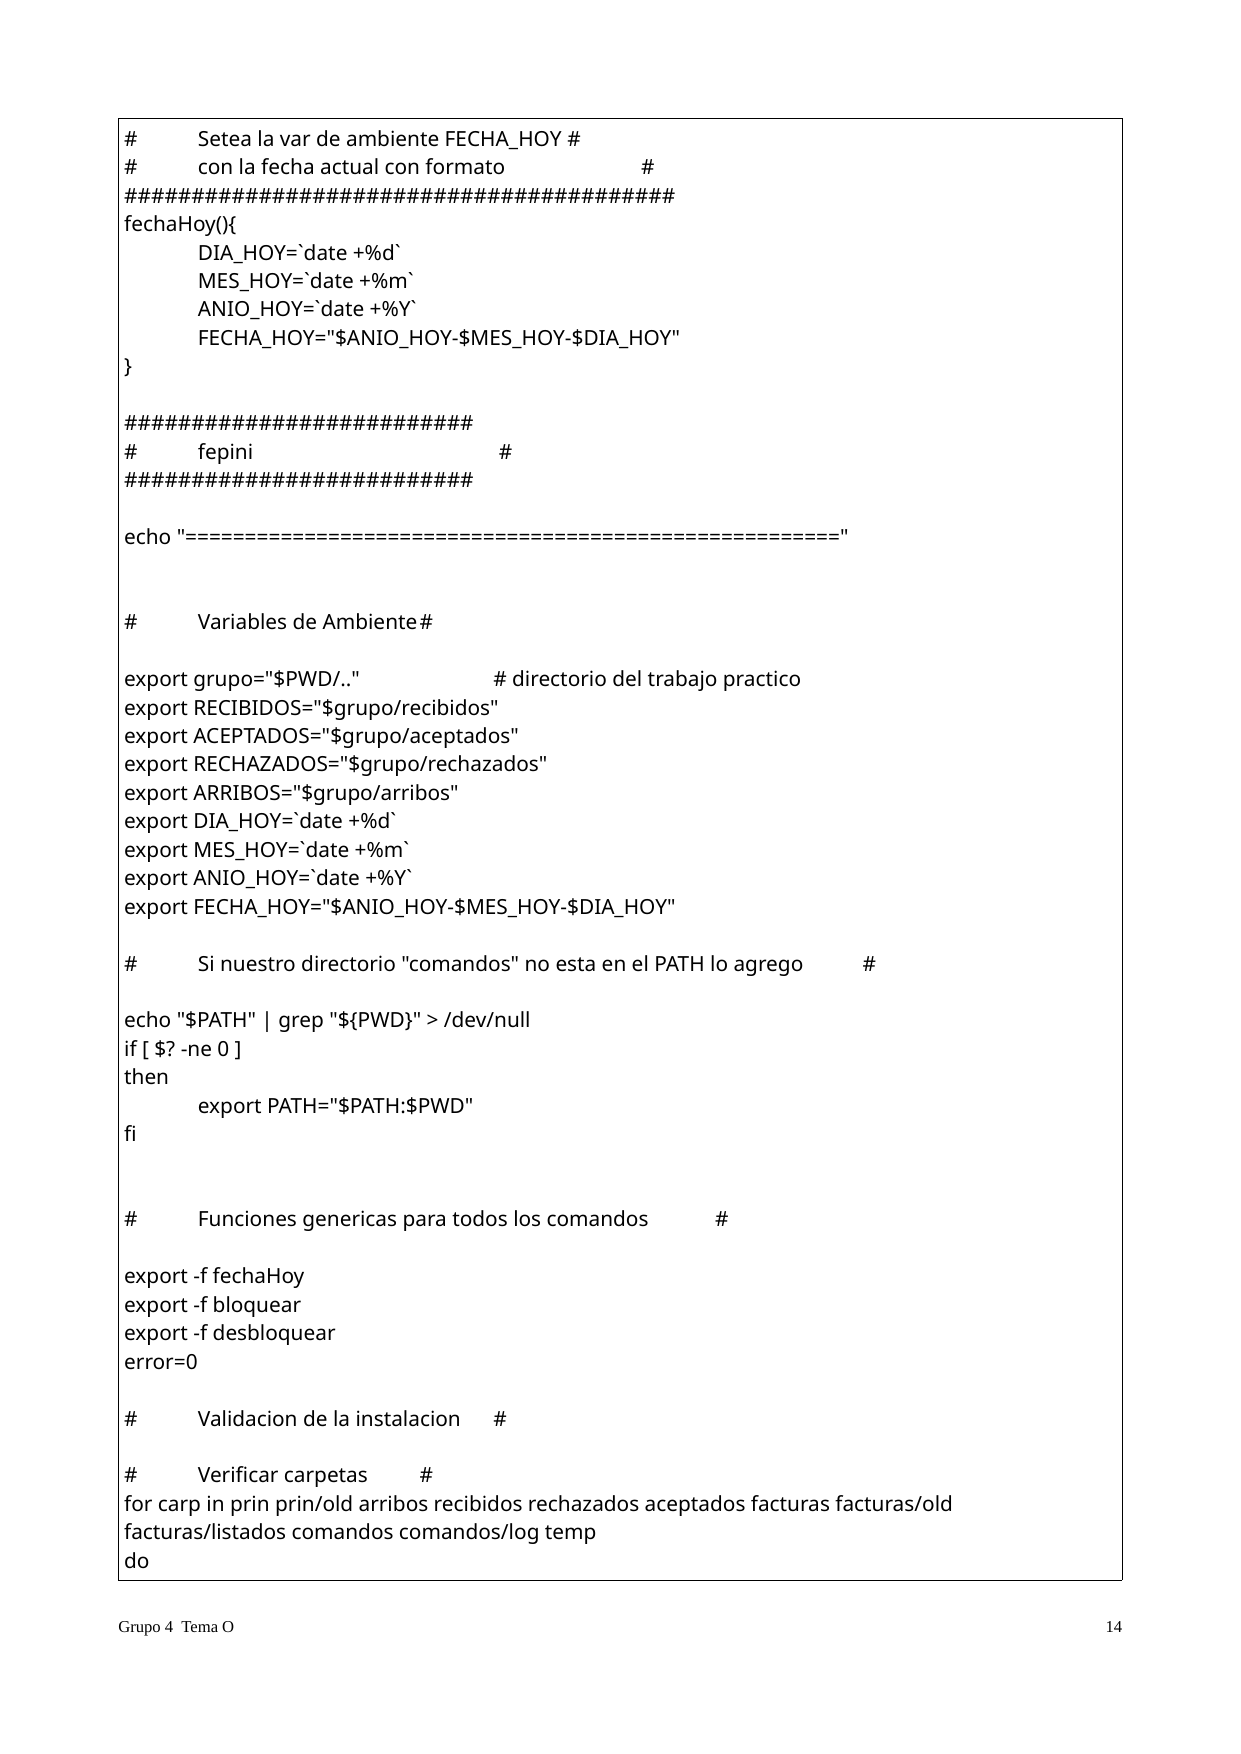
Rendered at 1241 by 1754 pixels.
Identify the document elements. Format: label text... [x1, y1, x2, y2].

table_header # Setea la var de ambiente FECHA_HOY # # con la fecha actual con formato # ######################################### fechaHoy(){ DIA_HOY=`date +%d` MES_HOY=`date +%m` ANIO_HOY=`date +%Y` FECHA_HOY="$ANIO_HOY-$MES_HOY-$DIA_HOY" } ########################## # fepini # ########################## echo "=======================================================" # Variables de Ambiente # export grupo="$PWD/.." # directorio del trabajo practico export RECIBIDOS="$grupo/recibidos" export ACEPTADOS="$grupo/aceptados" export RECHAZADOS="$grupo/rechazados" export ARRIBOS="$grupo/arribos" export DIA_HOY=`date +%d` export MES_HOY=`date +%m` export ANIO_HOY=`date +%Y` export FECHA_HOY="$ANIO_HOY-$MES_HOY-$DIA_HOY" # Si nuestro directorio "comandos" no esta en el PATH lo agrego # echo "$PATH" | grep "${PWD}" > /dev/null if [ $? -ne 0 ] then export PATH="$PATH:$PWD" fi # Funciones genericas para todos los comandos # export -f fechaHoy export -f bloquear export -f desbloquear error=0 # Validacion de la instalacion # # Verificar carpetas # for carp in prin prin/old arribos recibidos rechazados aceptados facturas facturas/old facturas/listados comandos comandos/log temp do [119, 119, 1122, 1580]
